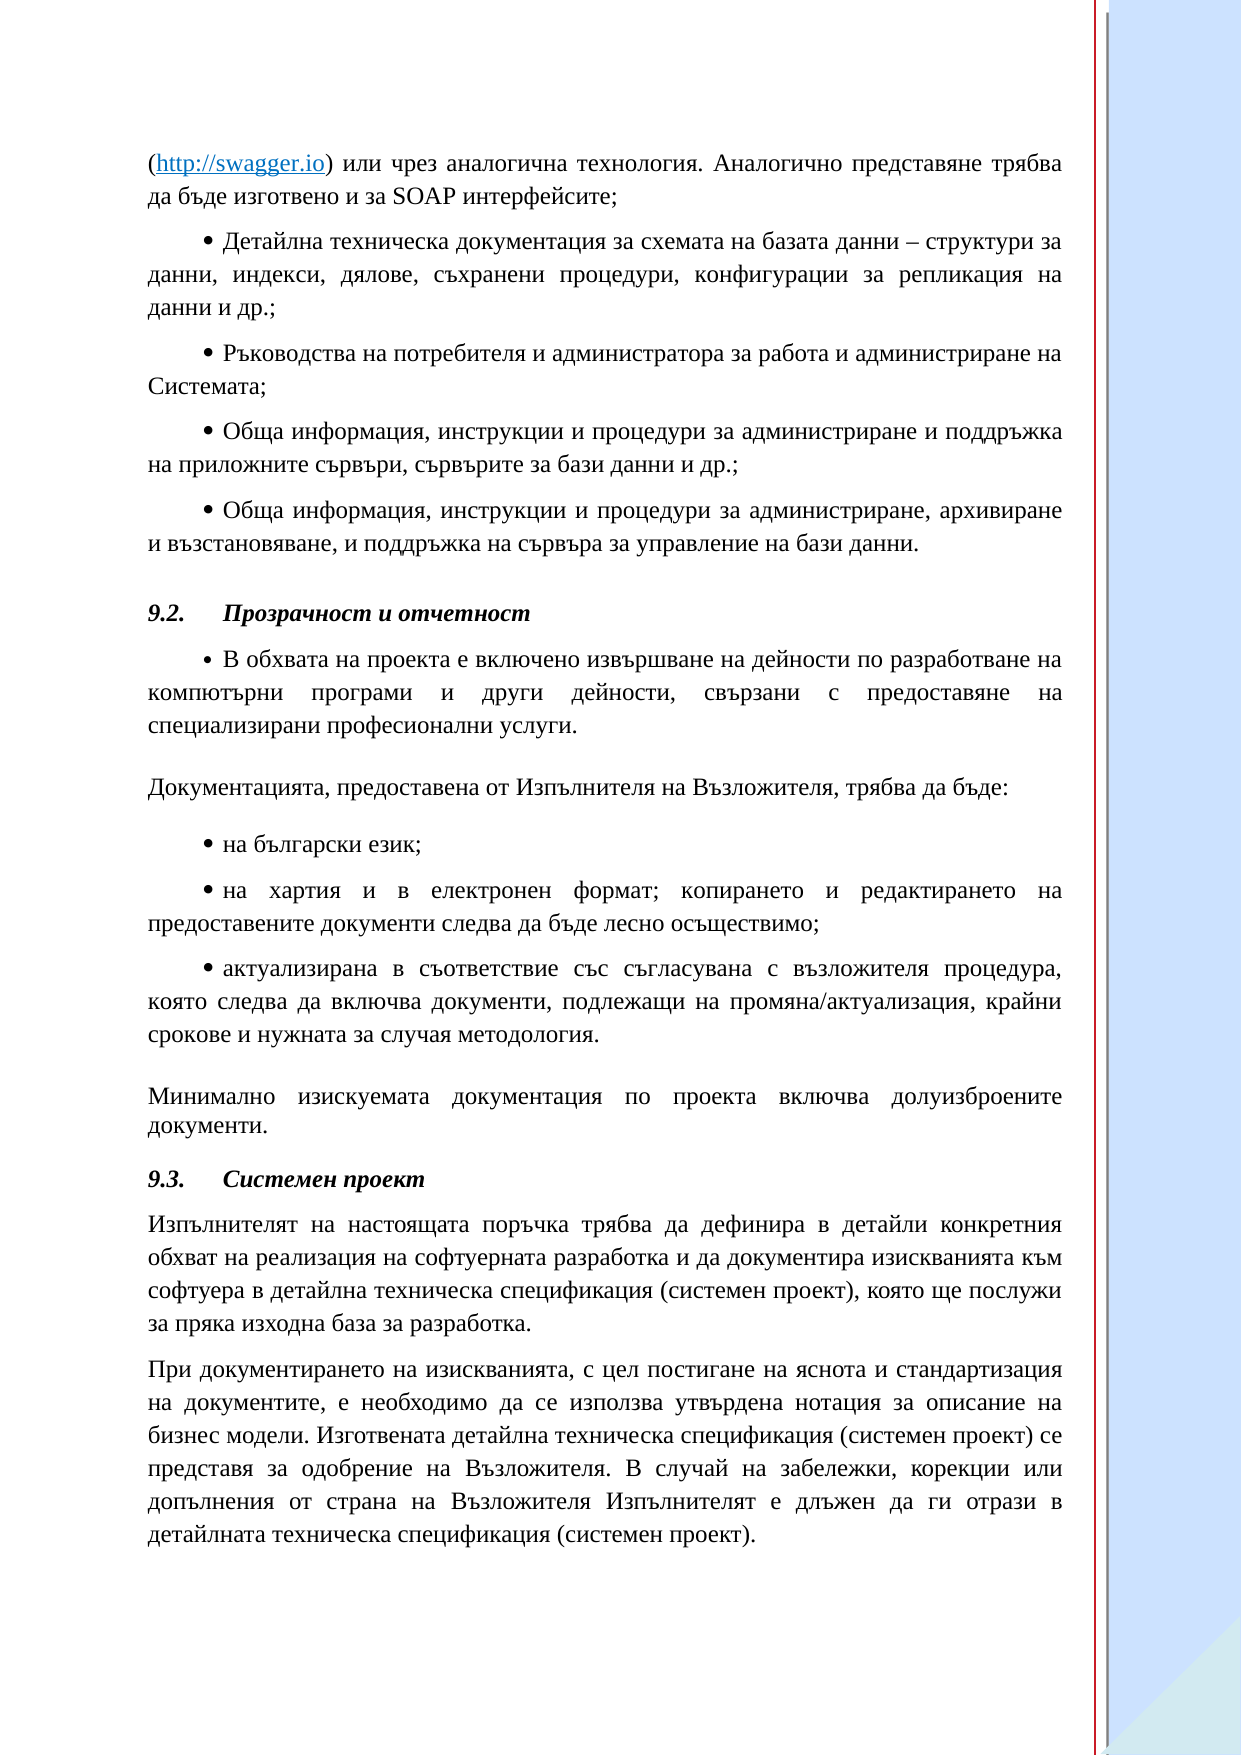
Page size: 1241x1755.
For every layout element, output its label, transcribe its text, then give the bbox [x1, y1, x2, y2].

list (http://swagger.io) или чрез аналогична технология. Аналогично представяне трябва да бъде изготвено и за SOAP интерфейсите; [148, 148, 1063, 209]
subtitle Документацията, предоставена от изпълнителя на възложителя, трябва да бъде: [148, 772, 1063, 801]
list Обща информация, инструкции и процедури за администриране и поддръжка на приложните сървъри, сървърите за бази данни и др.; [148, 416, 1063, 478]
list актуализирана в съответствие със съгласувана с възложителя процедура, която следва да включва документи, подлежащи на промяна/актуализация, крайни срокове и нужната за случая методология. [148, 953, 1063, 1048]
list на български език; [148, 829, 1063, 858]
text Изпълнителят на настоящата поръчка трябва да дефинира в детайли конкретния обхват на реализация на софтуерната разработка и да документира изискванията към софтуера в детайлна техническа спецификация (системен проект), която ще послужи за пряка изходна база за разработка. [148, 1209, 1063, 1337]
subtitle Системен проект [148, 1164, 1063, 1192]
text При документирането на изискванията, с цел постигане на яснота и стандартизация на документите, е необходимо да се използва утвърдена нотация за описание на бизнес модели. Изготвената детайлна техническа спецификация (системен проект) се представя за одобрение на възложителя. В случай на забележки, корекции или допълнения от страна на възложителя изпълнителят е длъжен да ги отрази в детайлната техническа спецификация (системен проект). [148, 1354, 1063, 1548]
text Минимално изискуемата документация по проекта включва долуизброените документи. [148, 1081, 1063, 1139]
list Обща информация, инструкции и процедури за администриране, архивиране и възстановяване, и поддръжка на сървъра за управление на бази данни. [148, 495, 1063, 557]
subtitle Прозрачност и отчетност [148, 598, 1063, 627]
list Ръководства на потребителя и администратора за работа и администриране на Системата; [148, 338, 1063, 399]
list Детайлна техническа документация за схемата на базата данни – структури за данни, индекси, дялове, съхранени процедури, конфигурации за репликация на данни и др.; [148, 226, 1063, 321]
list на хартия и в електронен формат; копирането и редактирането на предоставените документи следва да бъде лесно осъществимо; [148, 875, 1063, 937]
list В обхвата на проекта е включено извършване на дейности по разработване на компютърни програми и други дейности, свързани с предоставяне на специализирани професионални услуги. [148, 644, 1063, 739]
